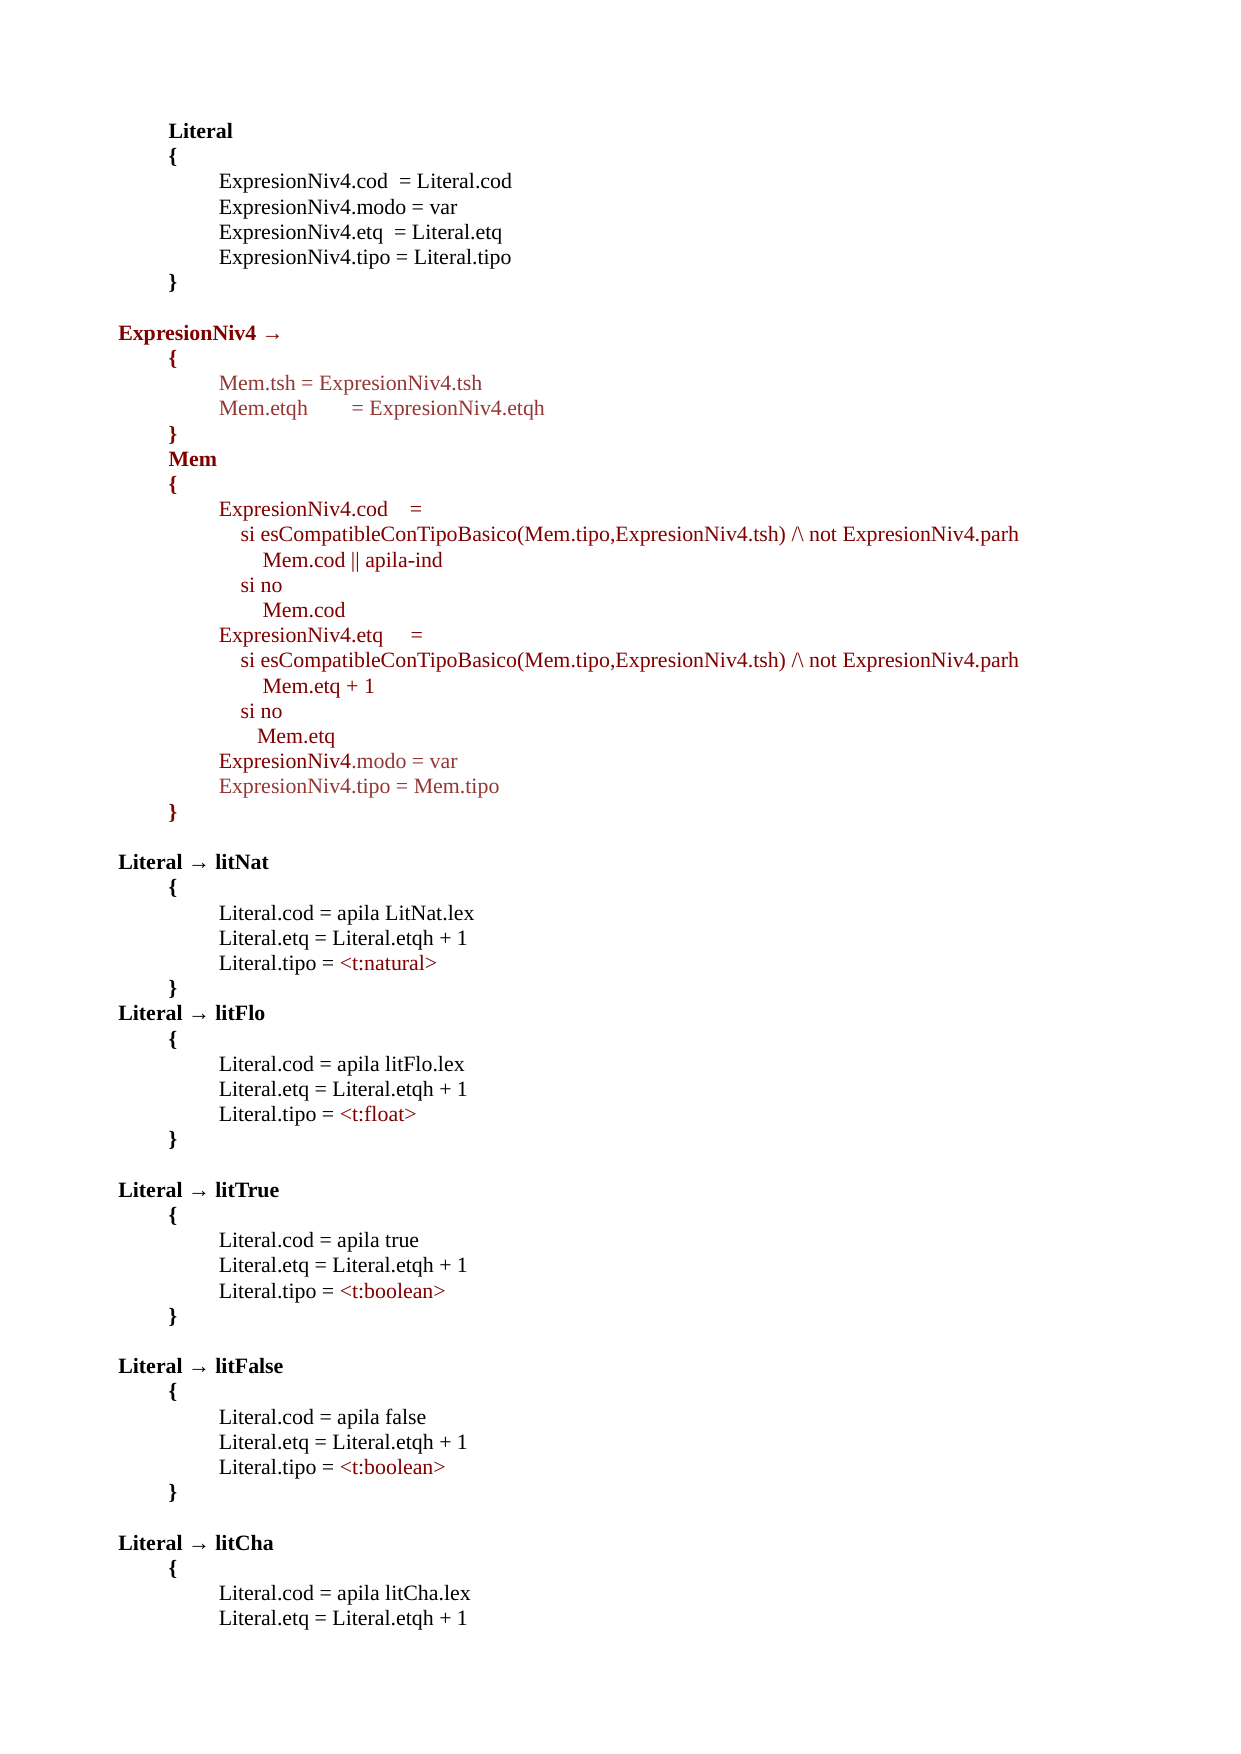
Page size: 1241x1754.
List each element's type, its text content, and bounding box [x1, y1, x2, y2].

text ExpresionNiv4.tipo = Mem.tipo [168, 773, 1122, 799]
text Literal → litFalse [118, 1353, 1122, 1378]
text { [168, 1026, 1122, 1051]
text } [168, 269, 1122, 294]
text } [168, 1126, 1122, 1152]
text si esCompatibleConTipoBasico(Mem.tipo,ExpresionNiv4.tsh) /\ not ExpresionNiv4.parh [168, 647, 1122, 673]
text Literal.etq = Literal.etqh + 1 [168, 1076, 1122, 1101]
text ExpresionNiv4.modo = var [118, 194, 1122, 219]
text ExpresionNiv4.tipo = Literal.tipo [118, 244, 1122, 269]
text Literal → litFlo [118, 1000, 1122, 1026]
text Literal.etq = Literal.etqh + 1 [168, 1429, 1122, 1454]
text Literal.etq = Literal.etqh + 1 [168, 1605, 1122, 1631]
text Literal.tipo = <t:float> [168, 1101, 1122, 1126]
text { [168, 874, 1122, 899]
text si no [168, 698, 1122, 723]
text Mem.etq [168, 723, 1122, 748]
text Mem.etq + 1 [168, 673, 1122, 698]
text ExpresionNiv4.etq = Literal.etq [118, 219, 1122, 244]
text } [168, 799, 1122, 824]
text { [168, 1202, 1122, 1227]
text Mem.tsh = ExpresionNiv4.tsh [168, 370, 1122, 395]
text Literal.cod = apila false [168, 1404, 1122, 1429]
text Literal.cod = apila LitNat.lex [168, 899, 1122, 925]
text { [168, 471, 1122, 496]
text { [168, 143, 1122, 168]
text { [168, 1378, 1122, 1404]
text } [168, 1303, 1122, 1328]
text Literal → litNat [118, 849, 1122, 874]
text Mem.cod [168, 597, 1122, 622]
text si no [168, 572, 1122, 597]
text ExpresionNiv4 → [118, 320, 1122, 345]
text } [168, 975, 1122, 1000]
text Literal.tipo = <t:boolean> [168, 1454, 1122, 1479]
text Literal.cod = apila litFlo.lex [168, 1051, 1122, 1076]
text { [168, 345, 1122, 370]
text Mem [168, 446, 1122, 471]
text Literal → litTrue [118, 1177, 1122, 1202]
text ExpresionNiv4.etq = [168, 622, 1122, 647]
text Mem.etqh = ExpresionNiv4.etqh [168, 395, 1122, 421]
text Literal.etq = Literal.etqh + 1 [168, 1252, 1122, 1278]
text Mem.cod || apila-ind [168, 547, 1122, 572]
text Literal → litCha [118, 1530, 1122, 1555]
text Literal [168, 118, 1122, 143]
text Literal.cod = apila true [168, 1227, 1122, 1252]
text Literal.cod = apila litCha.lex [168, 1580, 1122, 1605]
text Literal.tipo = <t:boolean> [168, 1278, 1122, 1303]
text Literal.tipo = <t:natural> [168, 950, 1122, 975]
text si esCompatibleConTipoBasico(Mem.tipo,ExpresionNiv4.tsh) /\ not ExpresionNiv4.parh [168, 521, 1122, 547]
text { [168, 1555, 1122, 1580]
text ExpresionNiv4.cod = Literal.cod [118, 168, 1122, 194]
text Literal.etq = Literal.etqh + 1 [168, 925, 1122, 950]
text ExpresionNiv4.modo = var [168, 748, 1122, 773]
text } [168, 1479, 1122, 1504]
text } [168, 421, 1122, 446]
text ExpresionNiv4.cod = [168, 496, 1122, 521]
